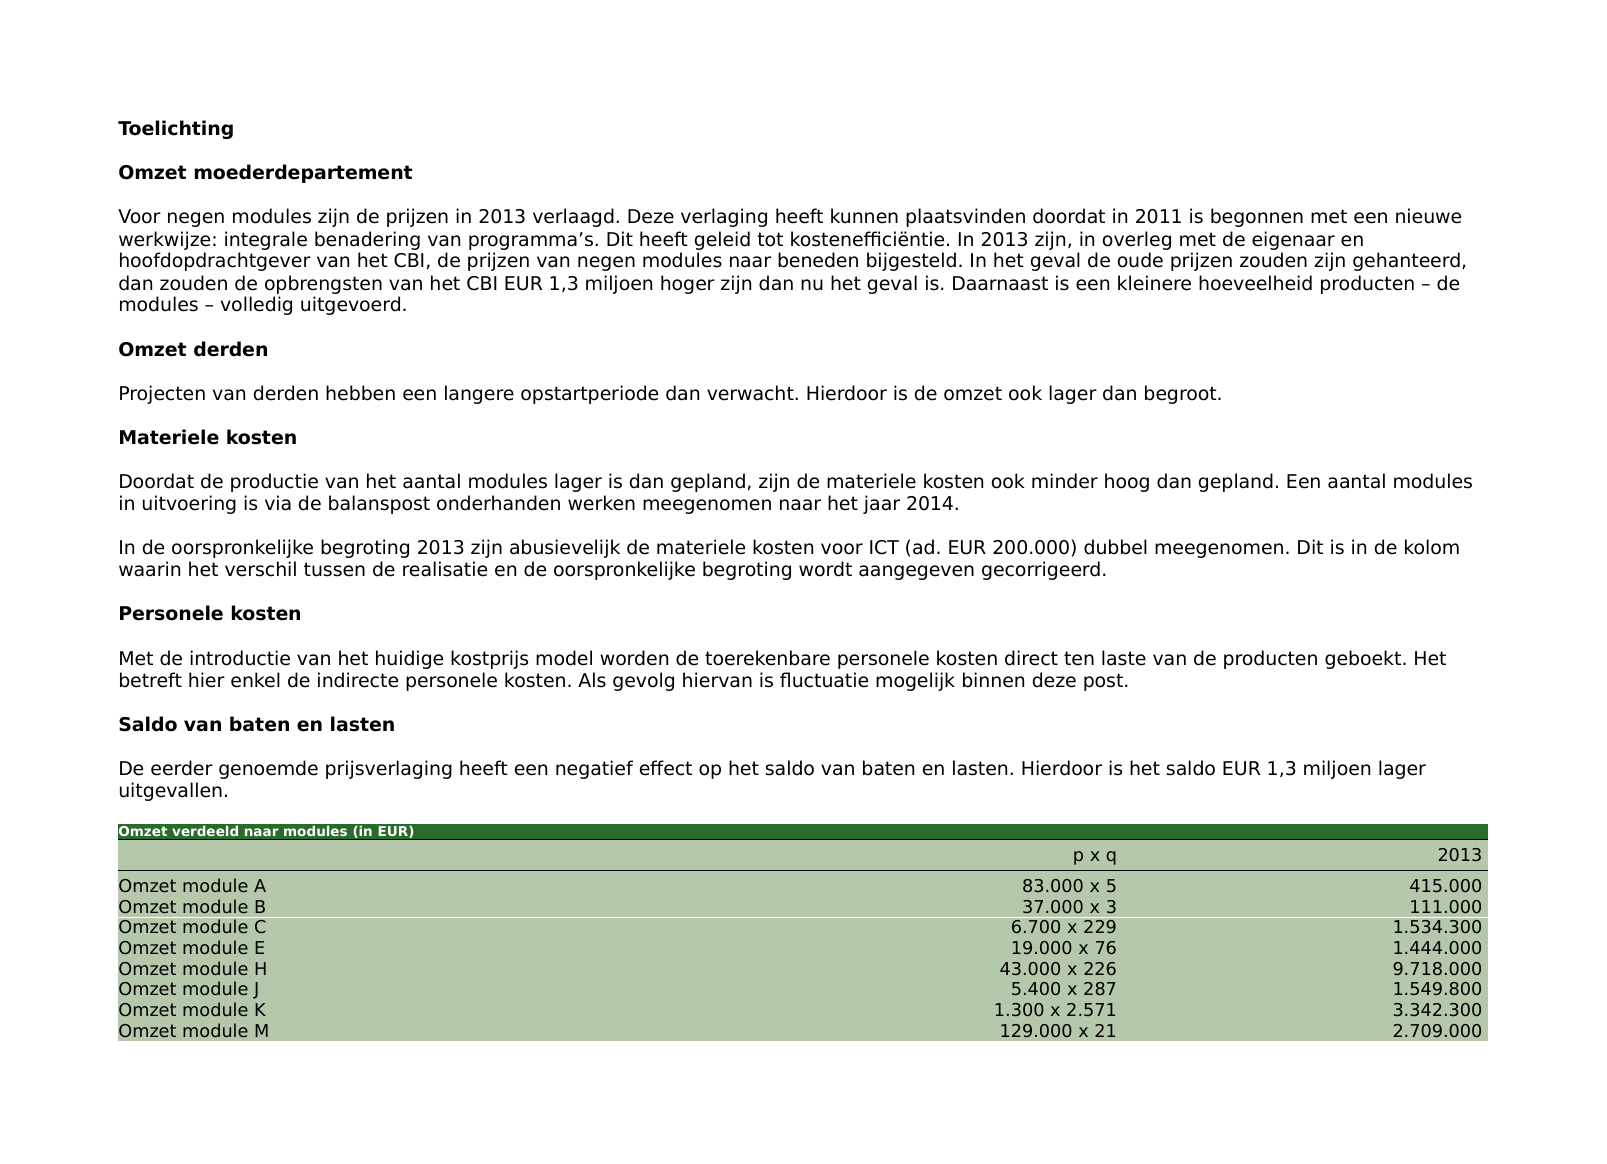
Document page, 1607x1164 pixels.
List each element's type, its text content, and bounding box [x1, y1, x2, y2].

subtitle Personele kosten [118, 603, 1488, 625]
text Voor negen modules zijn de prijzen in 2013 verlaagd. Deze verlaging heeft kunnen plaatsvinden doordat in 2011 is begonnen met een nieuwe werkwijze: integrale benadering van programma’s. Dit heeft geleid tot kostenefficiëntie. In 2013 zijn, in overleg met de eigenaar en hoofdopdrachtgever van het CBI, de prijzen van negen modules naar beneden bijgesteld. In het geval de oude prijzen zouden zijn gehanteerd, dan zouden de opbrengsten van het CBI EUR 1,3 miljoen hoger zijn dan nu het geval is. Daarnaast is een kleinere hoeveelheid producten – de modules – volledig uitgevoerd. [118, 206, 1488, 316]
text Doordat de productie van het aantal modules lager is dan gepland, zijn de materiele kosten ook minder hoog dan gepland. Een aantal modules in uitvoering is via de balanspost onderhanden werken meegenomen naar het jaar 2014. [118, 471, 1488, 515]
table_cell 1.444.000 [1123, 938, 1488, 959]
table_header Omzet verdeeld naar modules (in EUR) [118, 824, 1488, 839]
text De eerder genoemde prijsverlaging heeft een negatief effect op het saldo van baten en lasten. Hierdoor is het saldo EUR 1,3 miljoen lager uitgevallen. [118, 758, 1488, 802]
table_cell 415.000 [1123, 871, 1488, 897]
text Projecten van derden hebben een langere opstartperiode dan verwacht. Hierdoor is de omzet ook lager dan begroot. [118, 383, 1488, 405]
table_cell 111.000 [1123, 897, 1488, 917]
table_cell [118, 840, 757, 870]
table_cell 2.709.000 [1123, 1021, 1488, 1041]
table_cell Omzet module K [118, 1000, 757, 1021]
table_cell 37.000 x 3 [758, 897, 1123, 917]
table_cell 5.400 x 287 [758, 979, 1123, 1000]
text In de oorspronkelijke begroting 2013 zijn abusievelijk de materiele kosten voor ICT (ad. EUR 200.000) dubbel meegenomen. Dit is in de kolom waarin het verschil tussen de realisatie en de oorspronkelijke begroting wordt aangegeven gecorrigeerd. [118, 537, 1488, 581]
table_cell Omzet module M [118, 1021, 757, 1041]
table_cell 3.342.300 [1123, 1000, 1488, 1021]
table_cell p x q [758, 840, 1123, 870]
table_cell Omzet module E [118, 938, 757, 959]
table_cell 6.700 x 229 [758, 918, 1123, 938]
table_cell 2013 [1123, 840, 1488, 870]
subtitle Saldo van baten en lasten [118, 714, 1488, 736]
table_cell 1.300 x 2.571 [758, 1000, 1123, 1021]
table_cell 129.000 x 21 [758, 1021, 1123, 1041]
table_cell Omzet module A [118, 871, 757, 897]
table_cell Omzet module J [118, 979, 757, 1000]
table_cell 43.000 x 226 [758, 959, 1123, 979]
table_cell 83.000 x 5 [758, 871, 1123, 897]
table_cell Omzet module B [118, 897, 757, 917]
text Met de introductie van het huidige kostprijs model worden de toerekenbare personele kosten direct ten laste van de producten geboekt. Het betreft hier enkel de indirecte personele kosten. Als gevolg hiervan is fluctuatie mogelijk binnen deze post. [118, 647, 1488, 691]
subtitle Materiele kosten [118, 427, 1488, 449]
table_cell 19.000 x 76 [758, 938, 1123, 959]
table_cell 9.718.000 [1123, 959, 1488, 979]
table_cell 1.549.800 [1123, 979, 1488, 1000]
subtitle Omzet derden [118, 338, 1488, 361]
table_cell Omzet module C [118, 918, 757, 938]
subtitle Omzet moederdepartement [118, 162, 1488, 184]
table_cell 1.534.300 [1123, 918, 1488, 938]
table_cell Omzet module H [118, 959, 757, 979]
subtitle Toelichting [118, 118, 1488, 140]
